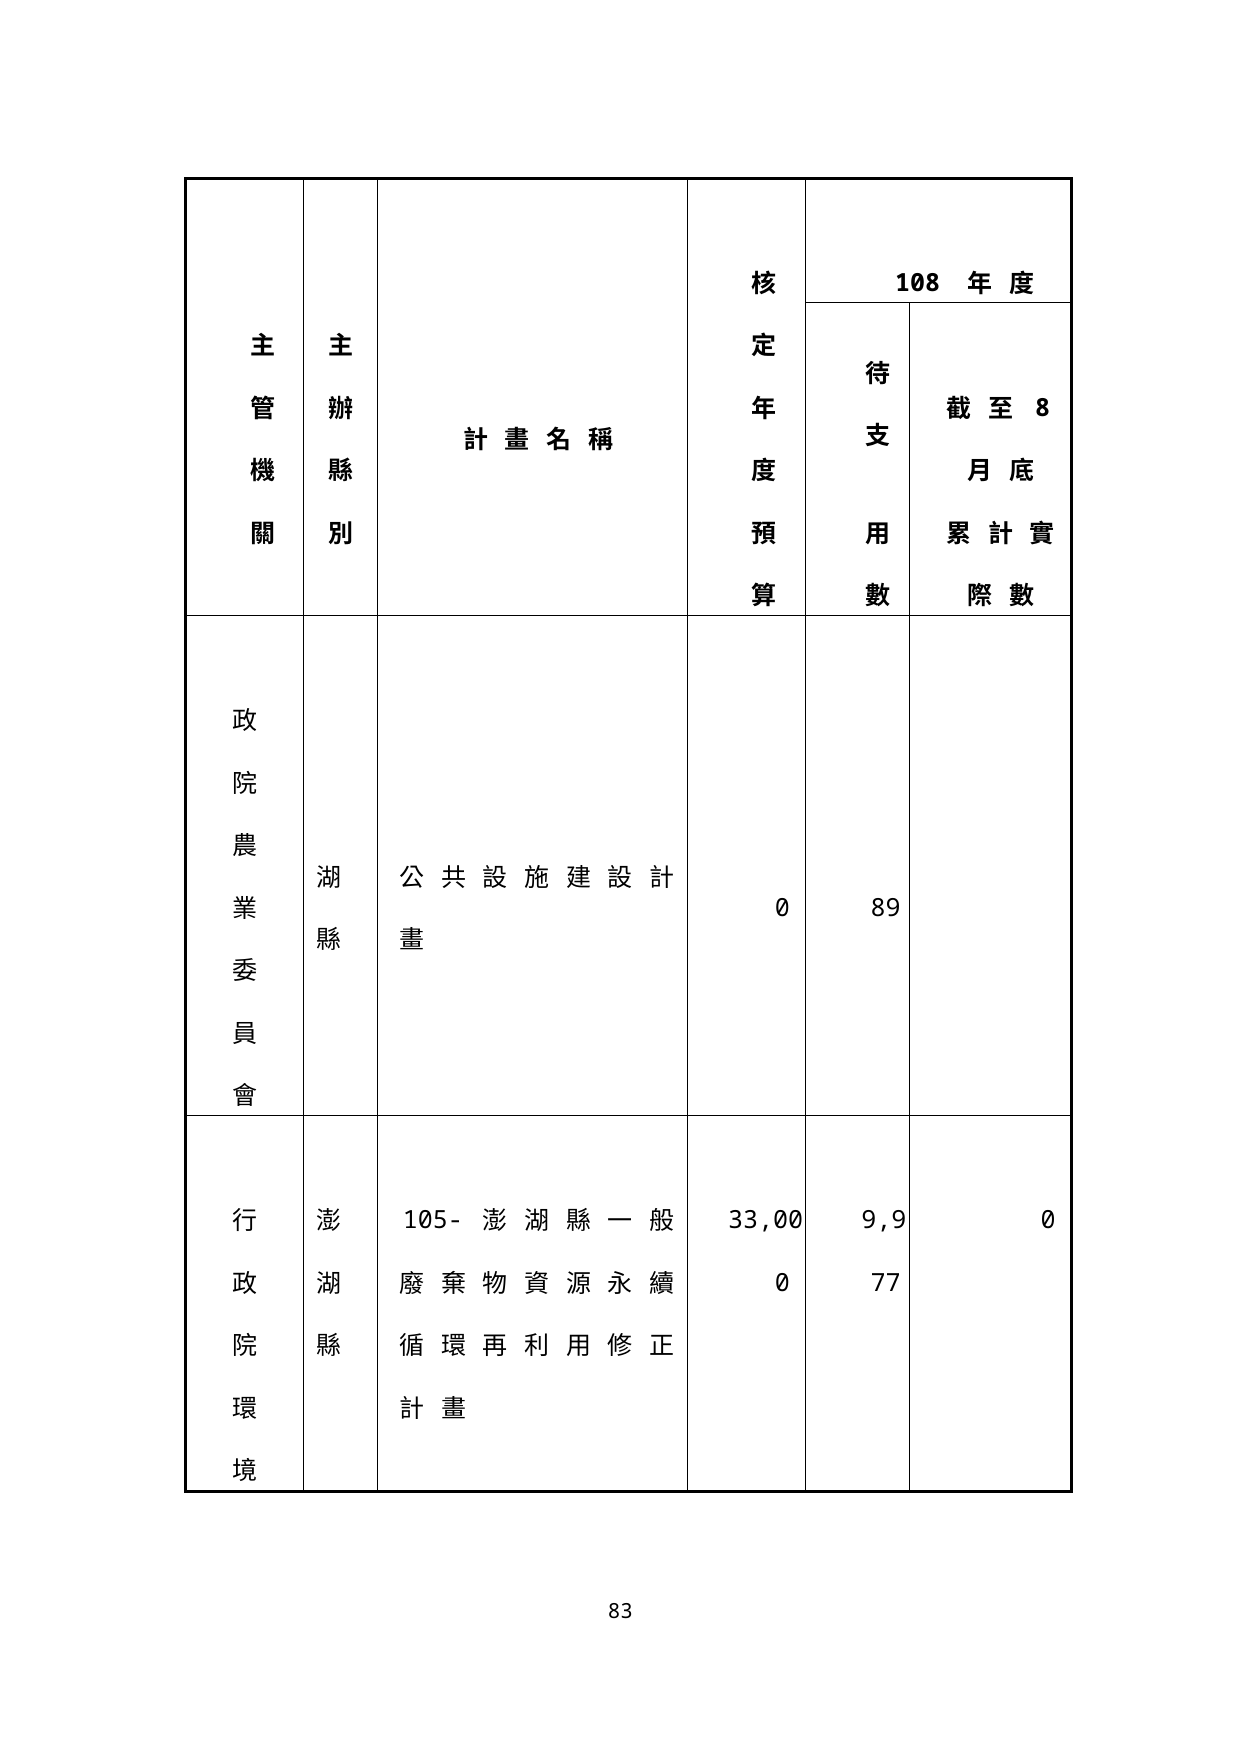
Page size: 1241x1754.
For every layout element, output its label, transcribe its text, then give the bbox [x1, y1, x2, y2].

table_cell 105-澎湖縣一般廢棄物資源永續循環再利用修正計畫 [378, 1116, 687, 1490]
table_cell 湖縣 [304, 616, 377, 1115]
table_cell [910, 616, 1070, 1115]
table_header 計畫名稱 [378, 180, 687, 615]
table_cell 待支 用數 [806, 303, 909, 615]
table_cell 89 [806, 616, 909, 1115]
table_header 主管 機關 [187, 180, 303, 615]
table_cell 澎湖縣 [304, 1116, 377, 1490]
table_header 主辦 縣別 [304, 180, 377, 615]
table_header 核定年度 預算數 [688, 180, 805, 615]
table_cell 政院農業委員會 [187, 616, 303, 1115]
table_cell 0 [910, 1116, 1070, 1490]
table_header 108年度 [806, 180, 1070, 302]
table_cell 行政院環境 [187, 1116, 303, 1490]
table_cell 截至8月底 累計實際數 [910, 303, 1070, 615]
table_cell 9,977 [806, 1116, 909, 1490]
table_cell 0 [688, 616, 805, 1115]
table_cell 公共設施建設計畫 [378, 616, 687, 1115]
table_cell 33,000 [688, 1116, 805, 1490]
